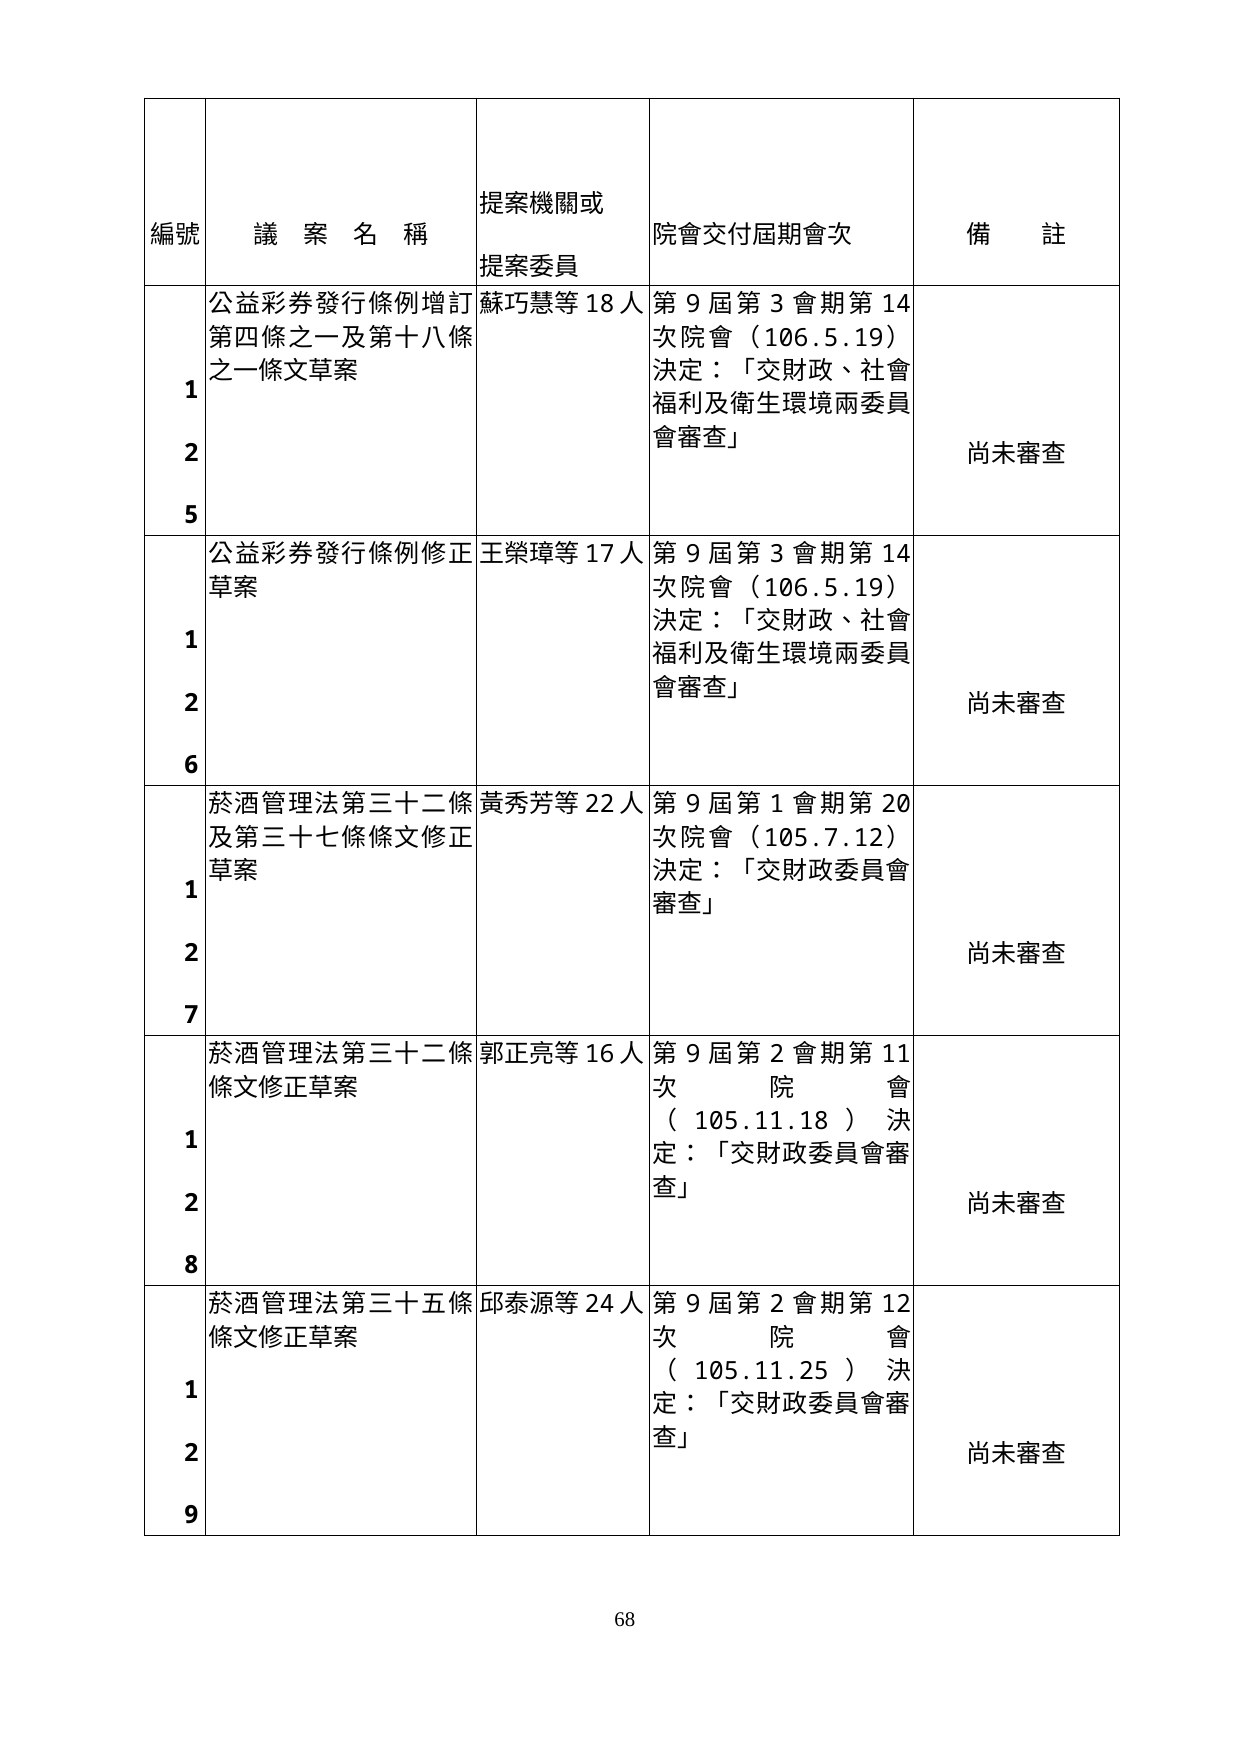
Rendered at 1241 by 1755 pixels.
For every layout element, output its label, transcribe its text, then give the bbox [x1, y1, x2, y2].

table_cell [145, 786, 205, 1035]
table_header 編號 [145, 99, 205, 285]
table_cell 王榮璋等17人 [477, 536, 649, 785]
table_cell 第9屆第3會期第14次院會（106.5.19）決定：「交財政、社會福利及衛生環境兩委員會審查」 [650, 286, 913, 535]
table_cell 尚未審查 [914, 1286, 1119, 1535]
table_header 備 註 [914, 99, 1119, 285]
table_cell 菸酒管理法第三十二條及第三十七條條文修正草案 [206, 786, 476, 1035]
table_cell 蘇巧慧等18人 [477, 286, 649, 535]
table_cell 尚未審查 [914, 786, 1119, 1035]
table_cell 第9屆第2會期第11次院會（105.11.18）決定：「交財政委員會審查」 [650, 1036, 913, 1285]
table_cell [145, 1286, 205, 1535]
table_cell 第9屆第3會期第14次院會（106.5.19）決定：「交財政、社會福利及衛生環境兩委員會審查」 [650, 536, 913, 785]
table_cell 公益彩券發行條例增訂第四條之一及第十八條之一條文草案 [206, 286, 476, 535]
table_cell 第9屆第2會期第12次院會（105.11.25）決定：「交財政委員會審查」 [650, 1286, 913, 1535]
table_cell 尚未審查 [914, 536, 1119, 785]
table_cell [145, 536, 205, 785]
table_cell 尚未審查 [914, 1036, 1119, 1285]
table_cell 菸酒管理法第三十二條條文修正草案 [206, 1036, 476, 1285]
table_cell 郭正亮等16人 [477, 1036, 649, 1285]
table_cell [145, 1036, 205, 1285]
table_header 議 案 名 稱 [206, 99, 476, 285]
table_cell [145, 286, 205, 535]
table_header 提案機關或 提案委員 [477, 99, 649, 285]
table_cell 菸酒管理法第三十五條條文修正草案 [206, 1286, 476, 1535]
table_cell 第9屆第1會期第20次院會（105.7.12）決定：「交財政委員會審查」 [650, 786, 913, 1035]
table_cell 黃秀芳等22人 [477, 786, 649, 1035]
table_header 院會交付屆期會次 [650, 99, 913, 285]
table_cell 尚未審查 [914, 286, 1119, 535]
table_cell 公益彩券發行條例修正草案 [206, 536, 476, 785]
table_cell 邱泰源等24人 [477, 1286, 649, 1535]
